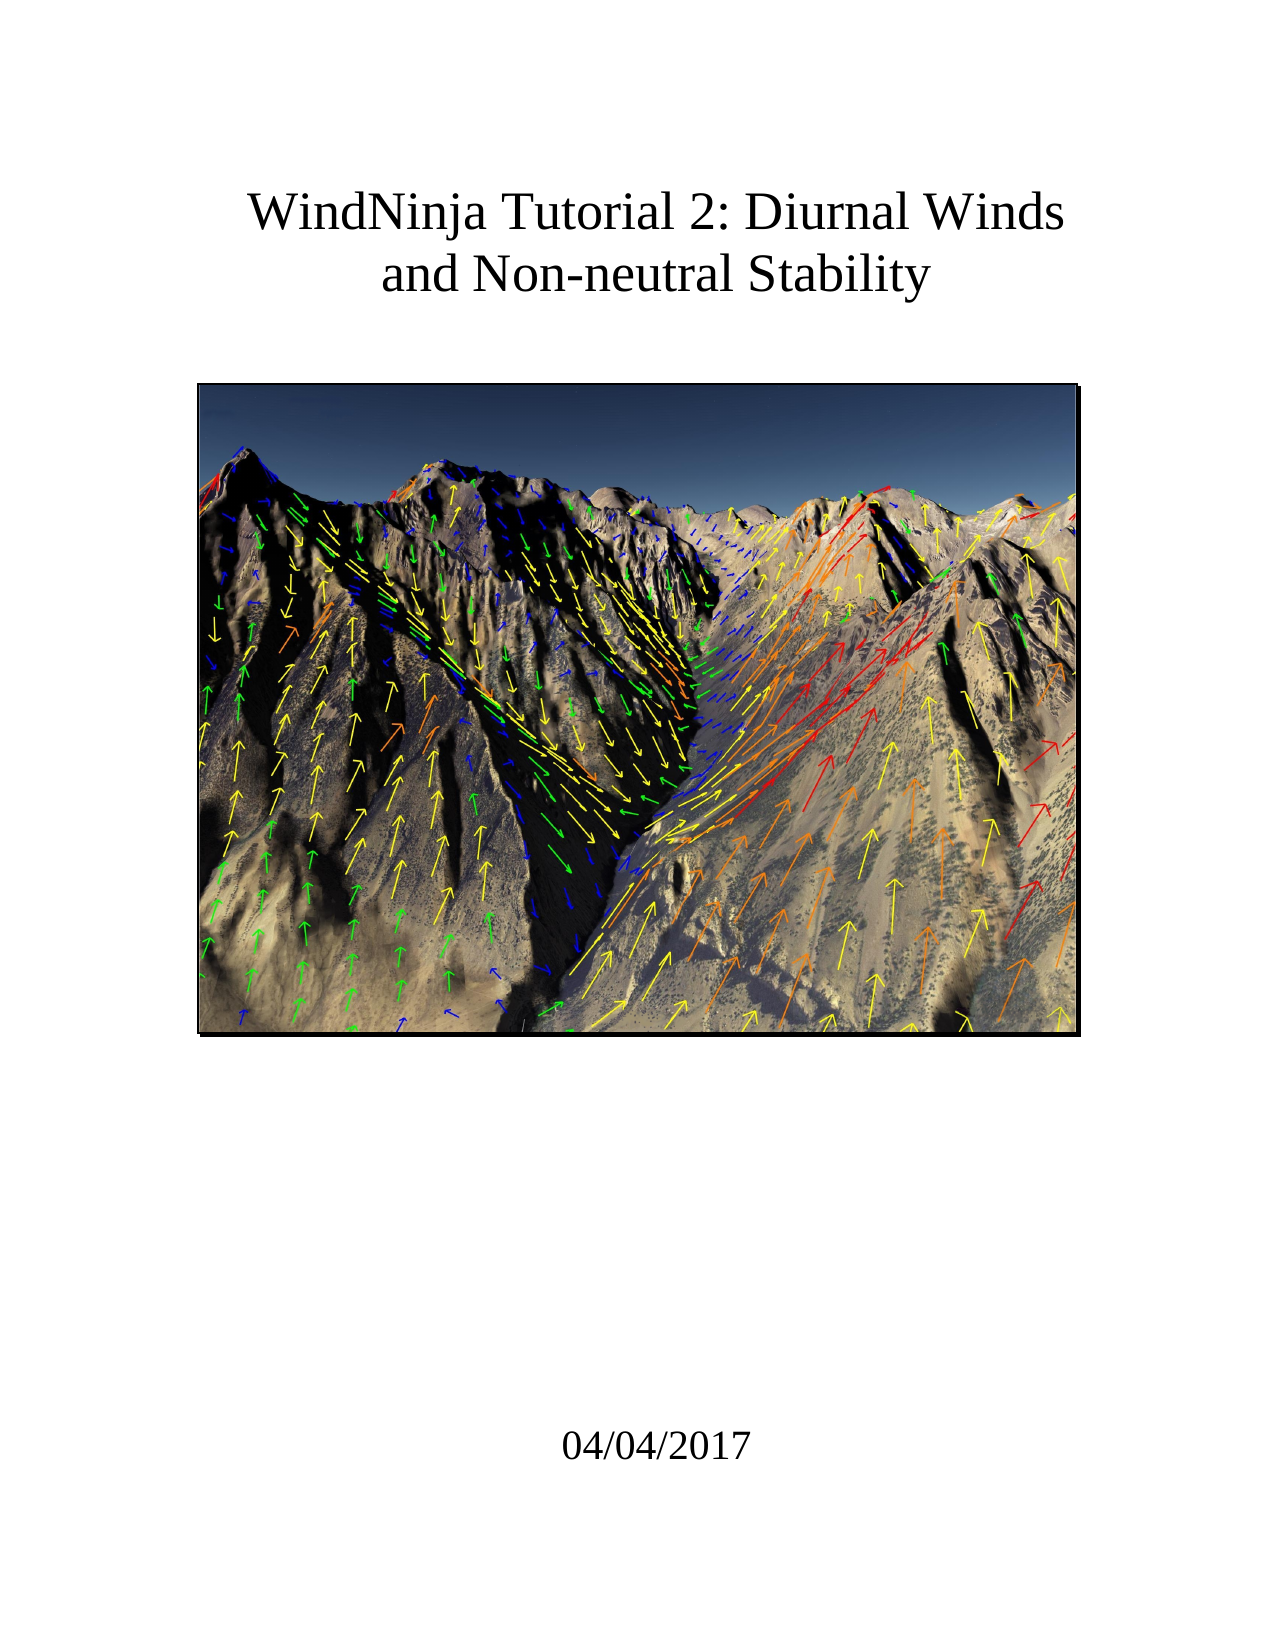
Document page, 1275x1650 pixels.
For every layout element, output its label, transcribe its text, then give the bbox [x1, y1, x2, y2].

text 04/04/2017 [225, 1420, 1087, 1468]
text WindNinja Tutorial 2: Diurnal Winds and Non-neutral Stability [225, 179, 1087, 303]
picture [199, 385, 1076, 1032]
